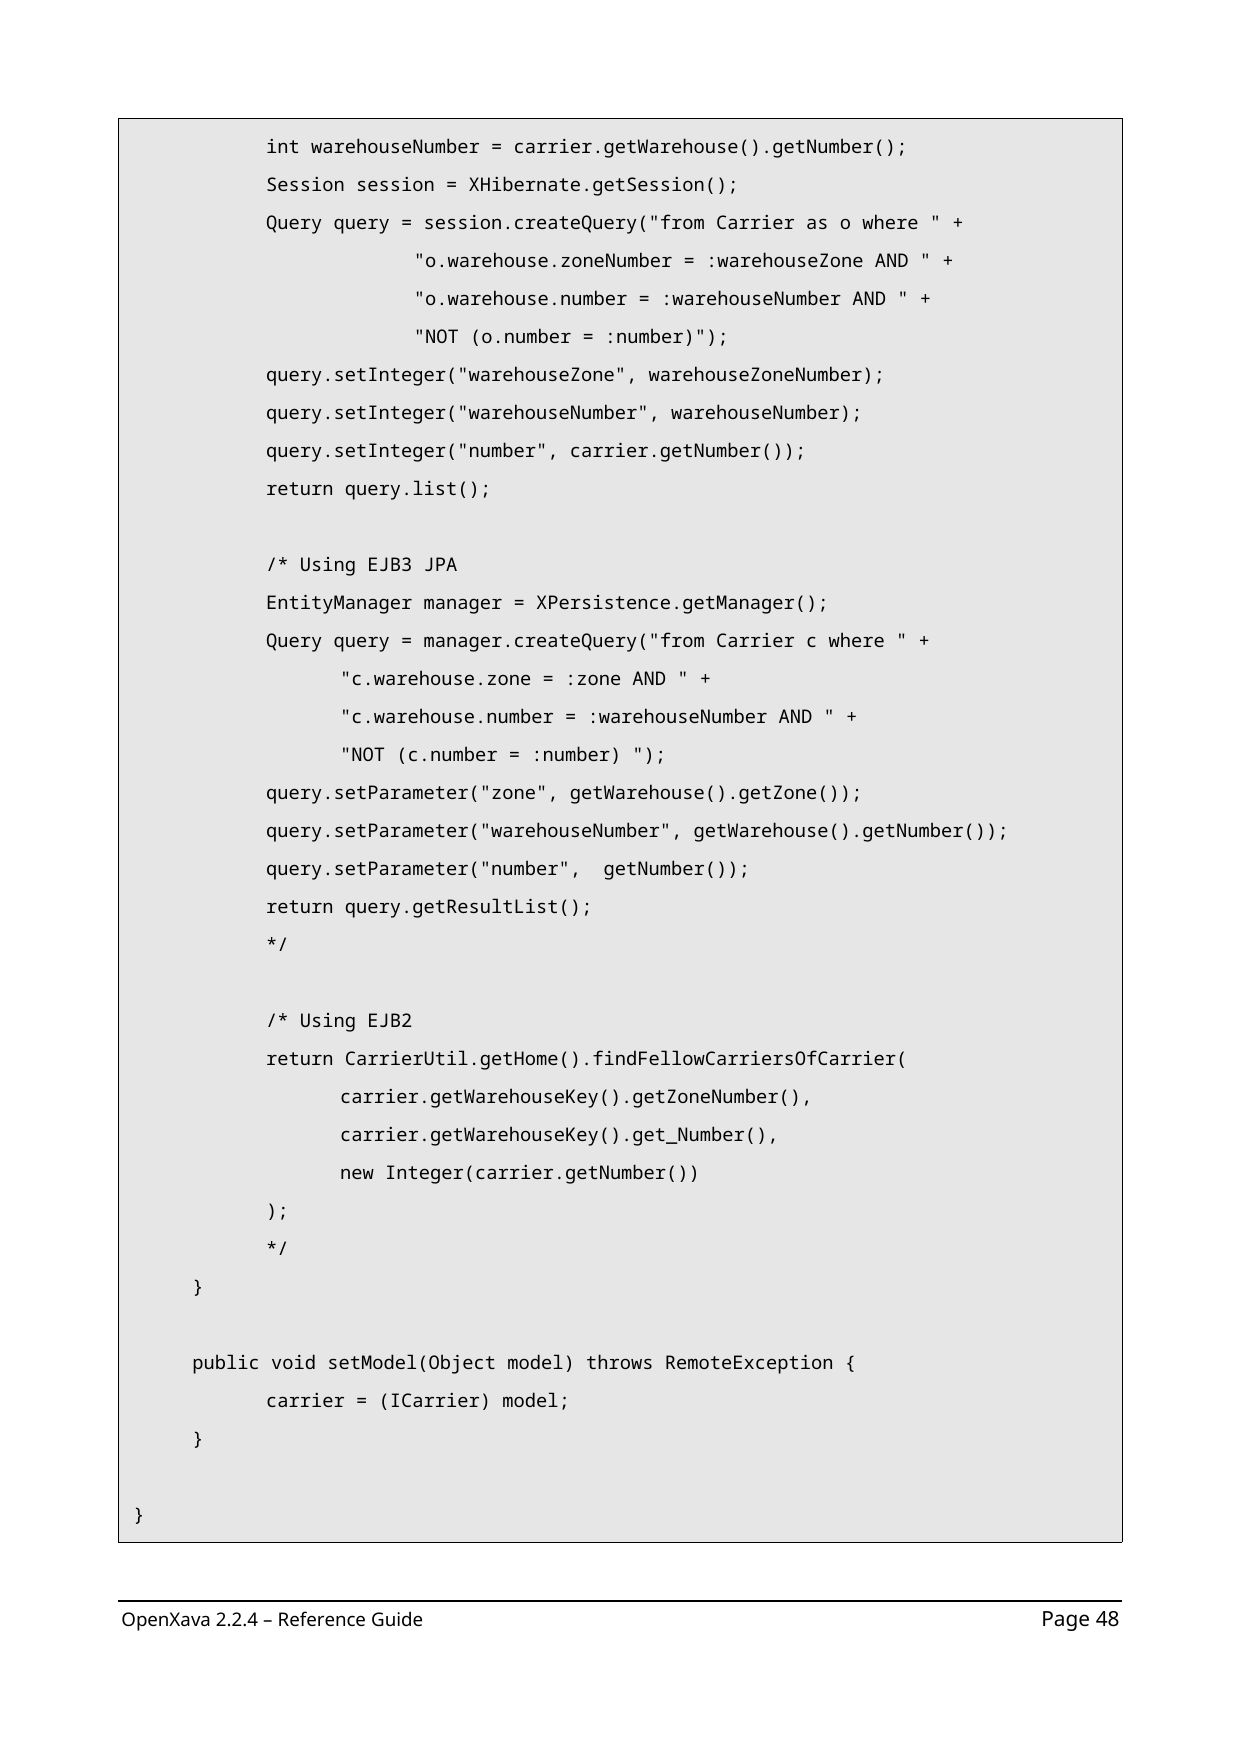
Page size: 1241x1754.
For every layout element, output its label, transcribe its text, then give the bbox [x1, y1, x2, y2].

text query.setInteger("warehouseZone", warehouseZoneNumber); [119, 346, 1122, 384]
text query.setParameter("number", getNumber()); [119, 841, 1122, 878]
text */ [119, 917, 1122, 954]
text return query.list(); [119, 460, 1122, 498]
text } [119, 1411, 1122, 1449]
text query.setParameter("zone", getWarehouse().getZone()); [119, 764, 1122, 802]
text new Integer(carrier.getNumber()) [119, 1145, 1122, 1183]
text return CarrierUtil.getHome().findFellowCarriersOfCarrier( [119, 1031, 1122, 1069]
text Session session = XHibernate.getSession(); [119, 156, 1122, 194]
text "c.warehouse.number = :warehouseNumber AND " + [119, 688, 1122, 726]
text carrier.getWarehouseKey().get_Number(), [119, 1107, 1122, 1145]
text /* Using EJB3 JPA [119, 536, 1122, 574]
text return query.getResultList(); [119, 878, 1122, 917]
text public void setModel(Object model) throws RemoteException { [119, 1335, 1122, 1373]
text "c.warehouse.zone = :zone AND " + [119, 650, 1122, 688]
text "o.warehouse.zoneNumber = :warehouseZone AND " + [119, 232, 1122, 270]
text query.setInteger("number", carrier.getNumber()); [119, 422, 1122, 460]
text Query query = session.createQuery("from Carrier as o where " + [119, 194, 1122, 232]
text carrier.getWarehouseKey().getZoneNumber(), [119, 1069, 1122, 1107]
text "NOT (c.number = :number) "); [119, 726, 1122, 764]
text "o.warehouse.number = :warehouseNumber AND " + [119, 270, 1122, 308]
text */ [119, 1221, 1122, 1259]
text query.setInteger("warehouseNumber", warehouseNumber); [119, 384, 1122, 422]
text /* Using EJB2 [119, 993, 1122, 1031]
text ); [119, 1183, 1122, 1221]
text query.setParameter("warehouseNumber", getWarehouse().getNumber()); [119, 802, 1122, 841]
text EntityManager manager = XPersistence.getManager(); [119, 574, 1122, 612]
text Query query = manager.createQuery("from Carrier c where " + [119, 612, 1122, 650]
text } [119, 1487, 1122, 1542]
text carrier = (ICarrier) model; [119, 1373, 1122, 1411]
text "NOT (o.number = :number)"); [119, 308, 1122, 346]
text } [119, 1259, 1122, 1297]
text int warehouseNumber = carrier.getWarehouse().getNumber(); [119, 119, 1122, 156]
